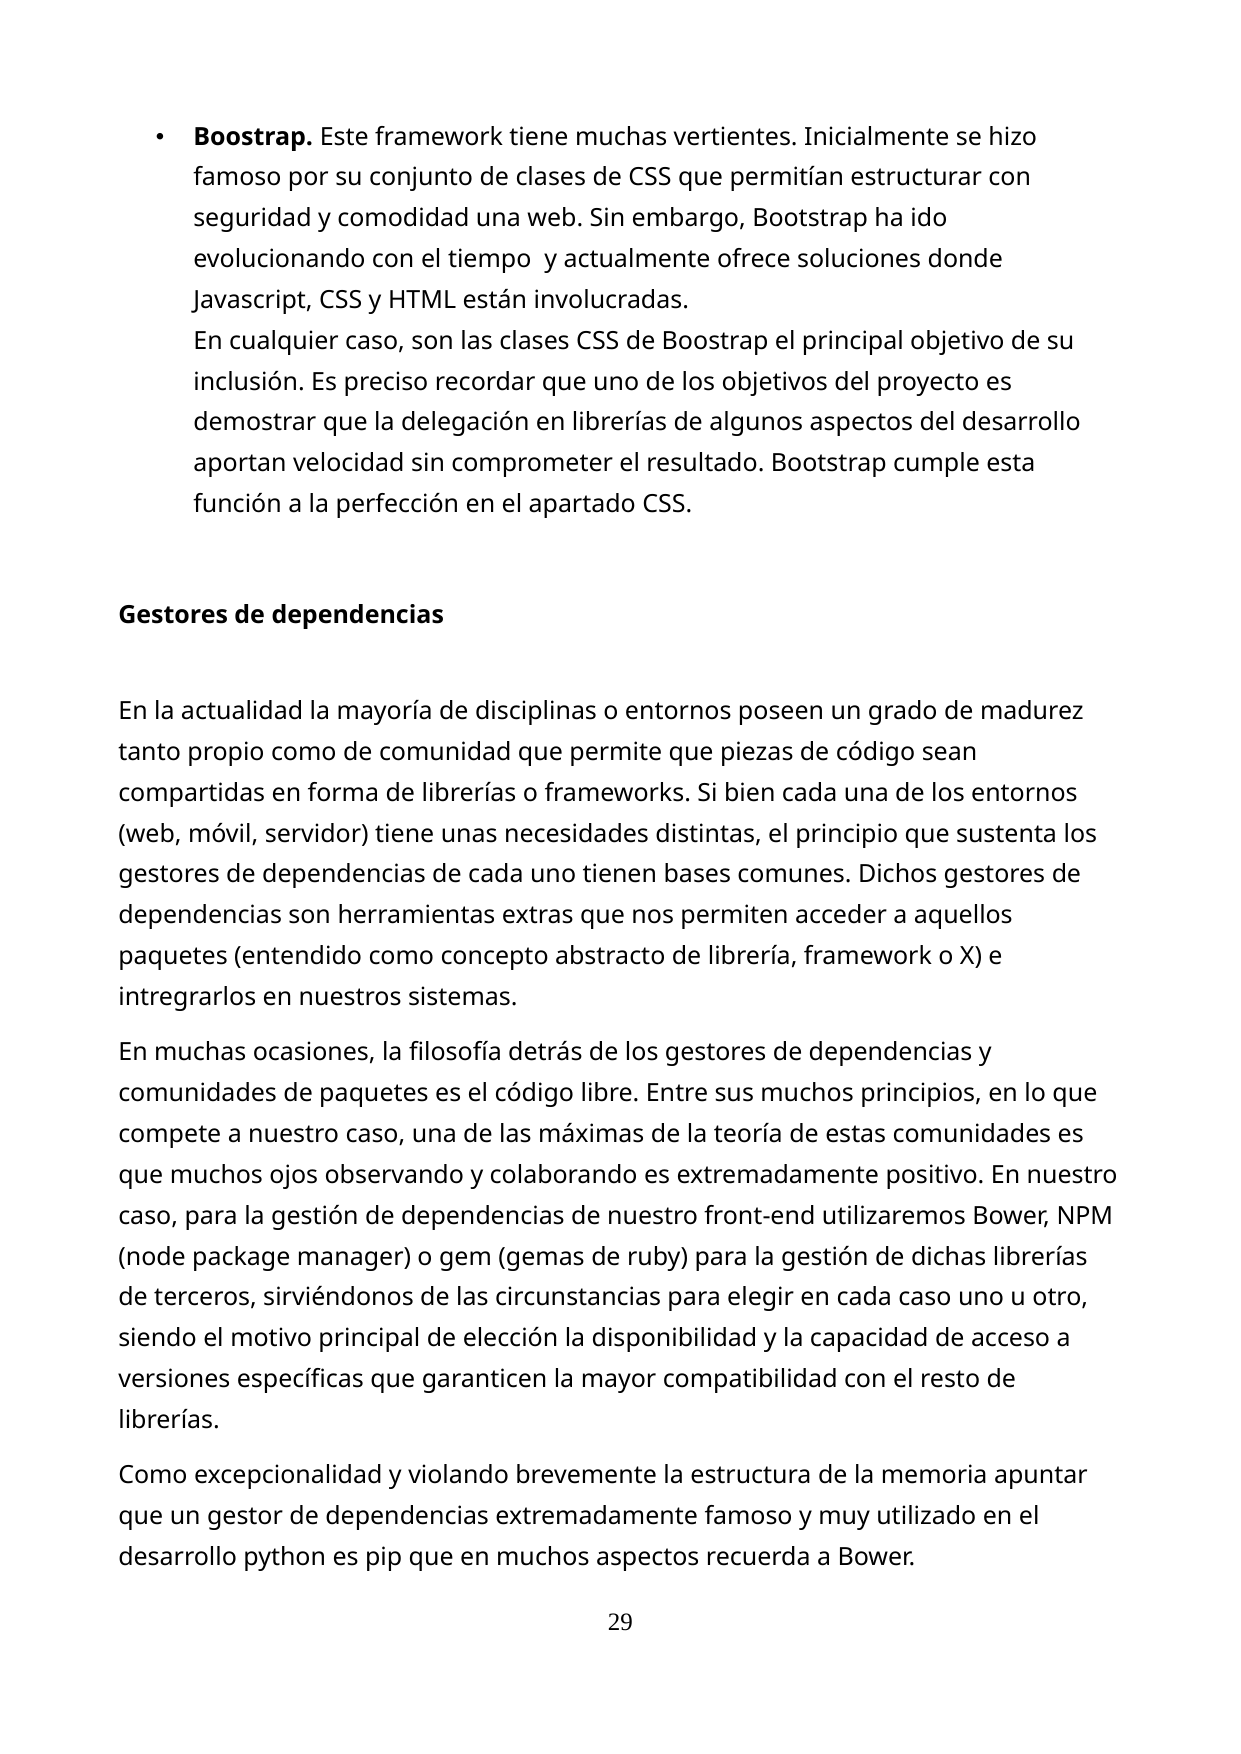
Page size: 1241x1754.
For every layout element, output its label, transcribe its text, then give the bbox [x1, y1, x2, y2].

list Boostrap. Este framework tiene muchas vertientes. Inicialmente se hizo famoso por su conjunto de clases de CSS que permitían estructurar con seguridad y comodidad una web. Sin embargo, Bootstrap ha ido evolucionando con el tiempo y actualmente ofrece soluciones donde Javascript, CSS y HTML están involucradas. En cualquier caso, son las clases CSS de Boostrap el principal objetivo de su inclusión. Es preciso recordar que uno de los objetivos del proyecto es demostrar que la delegación en librerías de algunos aspectos del desarrollo aportan velocidad sin comprometer el resultado. Bootstrap cumple esta función a la perfección en el apartado CSS. [156, 118, 1122, 520]
text Como excepcionalidad y violando brevemente la estructura de la memoria apuntar que un gestor de dependencias extremadamente famoso y muy utilizado en el desarrollo python es pip que en muchos aspectos recuerda a Bower. [118, 1457, 1122, 1573]
text En la actualidad la mayoría de disciplinas o entornos poseen un grado de madurez tanto propio como de comunidad que permite que piezas de código sean compartidas en forma de librerías o frameworks. Si bien cada una de los entornos (web, móvil, servidor) tiene unas necesidades distintas, el principio que sustenta los gestores de dependencias de cada uno tienen bases comunes. Dichos gestores de dependencias son herramientas extras que nos permiten acceder a aquellos paquetes (entendido como concepto abstracto de librería, framework o X) e intregrarlos en nuestros sistemas. [118, 693, 1122, 1013]
text Gestores de dependencias [118, 596, 1122, 671]
text En muchas ocasiones, la filosofía detrás de los gestores de dependencias y comunidades de paquetes es el código libre. Entre sus muchos principios, en lo que compete a nuestro caso, una de las máximas de la teoría de estas comunidades es que muchos ojos observando y colaborando es extremadamente positivo. En nuestro caso, para la gestión de dependencias de nuestro front-end utilizaremos Bower, NPM (node package manager) o gem (gemas de ruby) para la gestión de dichas librerías de terceros, sirviéndonos de las circunstancias para elegir en cada caso uno u otro, siendo el motivo principal de elección la disponibilidad y la capacidad de acceso a versiones específicas que garanticen la mayor compatibilidad con el resto de librerías. [118, 1034, 1122, 1436]
